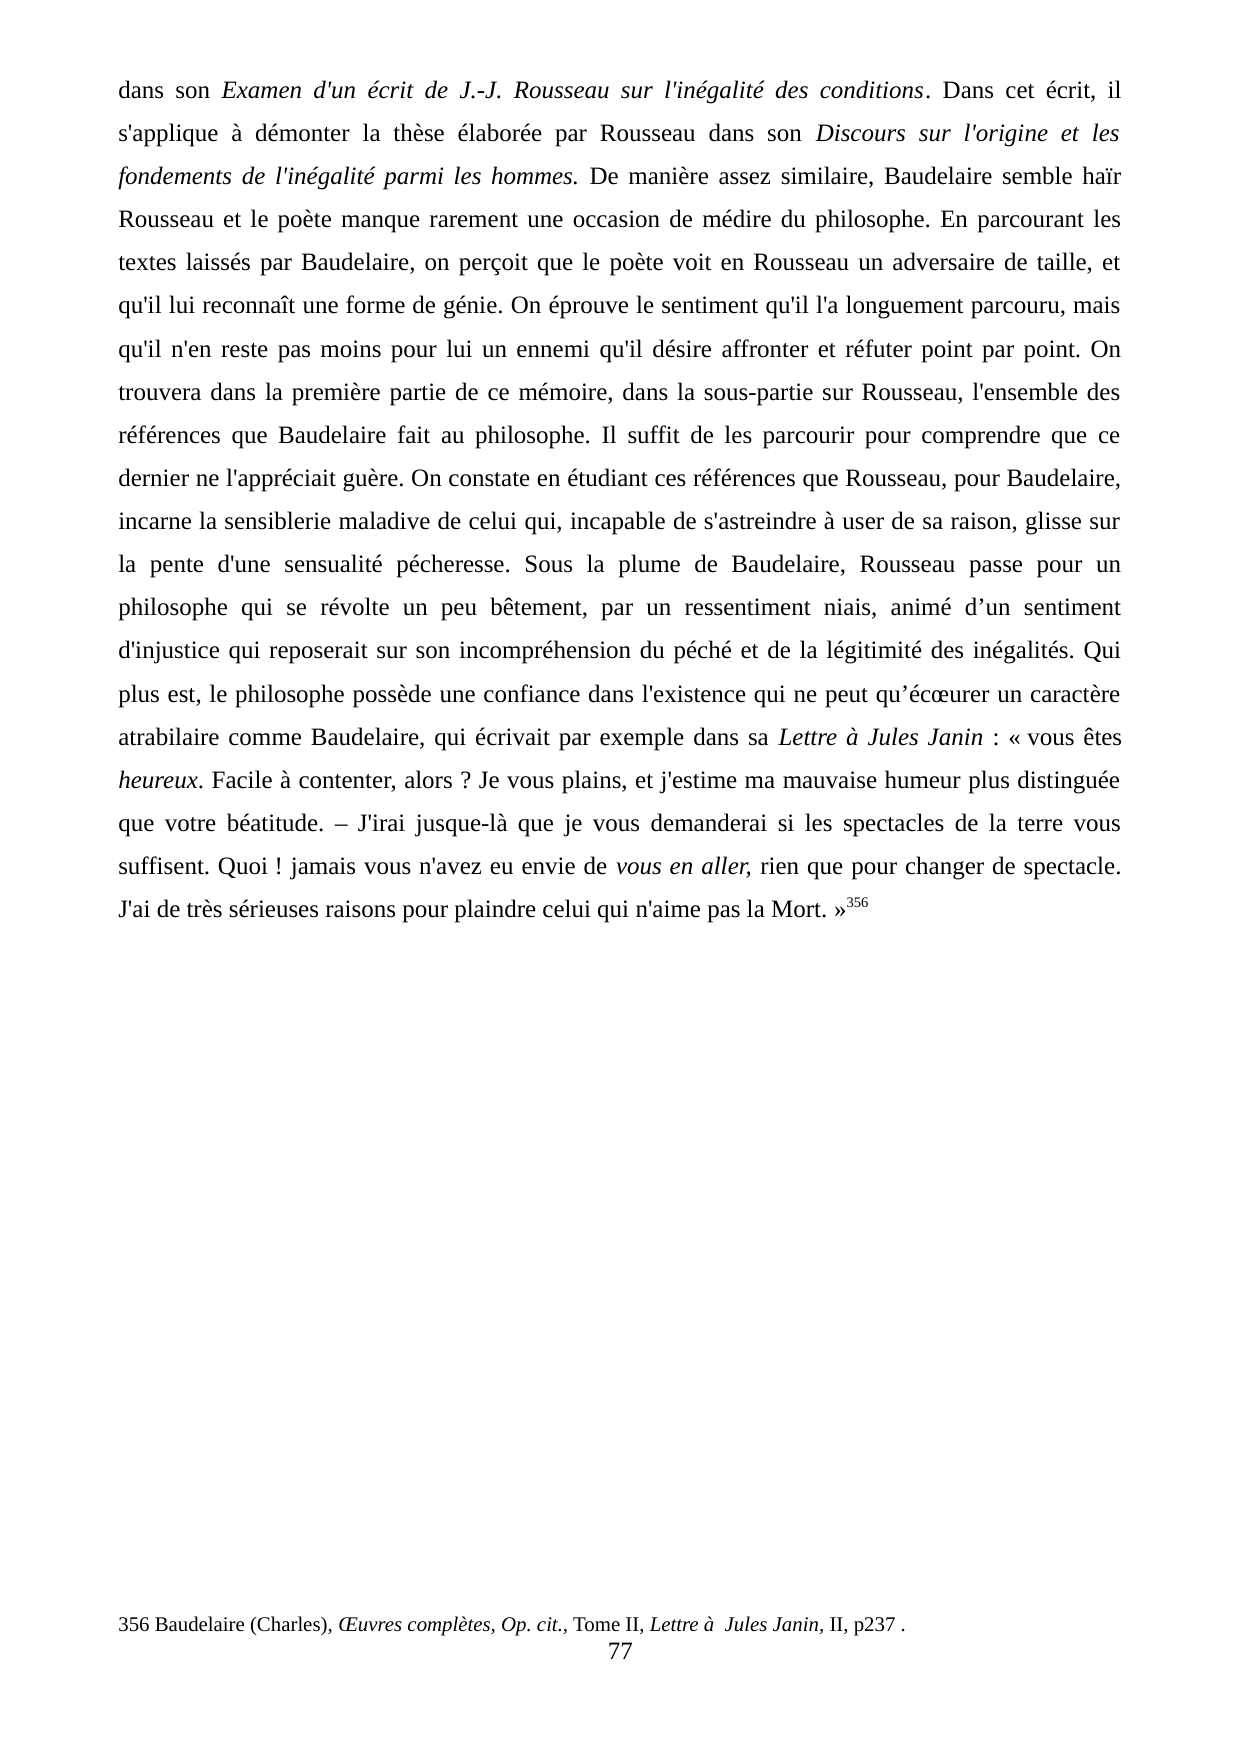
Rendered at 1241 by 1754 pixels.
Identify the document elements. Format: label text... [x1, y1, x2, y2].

text dans son Examen d'un écrit de J.-J. Rousseau sur l'inégalité des conditions. Dans cet écrit, il s'applique à démonter la thèse élaborée par Rousseau dans son Discours sur l'origine et les fondements de l'inégalité parmi les hommes. De manière assez similaire, Baudelaire semble haïr Rousseau et le poète manque rarement une occasion de médire du philosophe. En parcourant les textes laissés par Baudelaire, on perçoit que le poète voit en Rousseau un adversaire de taille, et qu'il lui reconnaît une forme de génie. On éprouve le sentiment qu'il l'a longuement parcouru, mais qu'il n'en reste pas moins pour lui un ennemi qu'il désire affronter et réfuter point par point. On trouvera dans la première partie de ce mémoire, dans la sous-partie sur Rousseau, l'ensemble des références que Baudelaire fait au philosophe. Il suffit de les parcourir pour comprendre que ce dernier ne l'appréciait guère. On constate en étudiant ces références que Rousseau, pour Baudelaire, incarne la sensiblerie maladive de celui qui, incapable de s'astreindre à user de sa raison, glisse sur la pente d'une sensualité pécheresse. Sous la plume de Baudelaire, Rousseau passe pour un philosophe qui se révolte un peu bêtement, par un ressentiment niais, animé d’un sentiment d'injustice qui reposerait sur son incompréhension du péché et de la légitimité des inégalités. Qui plus est, le philosophe possède une confiance dans l'existence qui ne peut qu’écœurer un caractère atrabilaire comme Baudelaire, qui écrivait par exemple dans sa Lettre à Jules Janin : « vous êtes heureux. Facile à contenter, alors ? Je vous plains, et j'estime ma mauvaise humeur plus distinguée que votre béatitude. – J'irai jusque-là que je vous demanderai si les spectacles de la terre vous suffisent. Quoi ! jamais vous n'avez eu envie de vous en aller, rien que pour changer de spectacle. J'ai de très sérieuses raisons pour plaindre celui qui n'aime pas la Mort. » [118, 75, 1122, 923]
text Baudelaire (Charles), Œuvres complètes, Op. cit., Tome II, Lettre à Jules Janin, II, p237 . [118, 1612, 1122, 1636]
